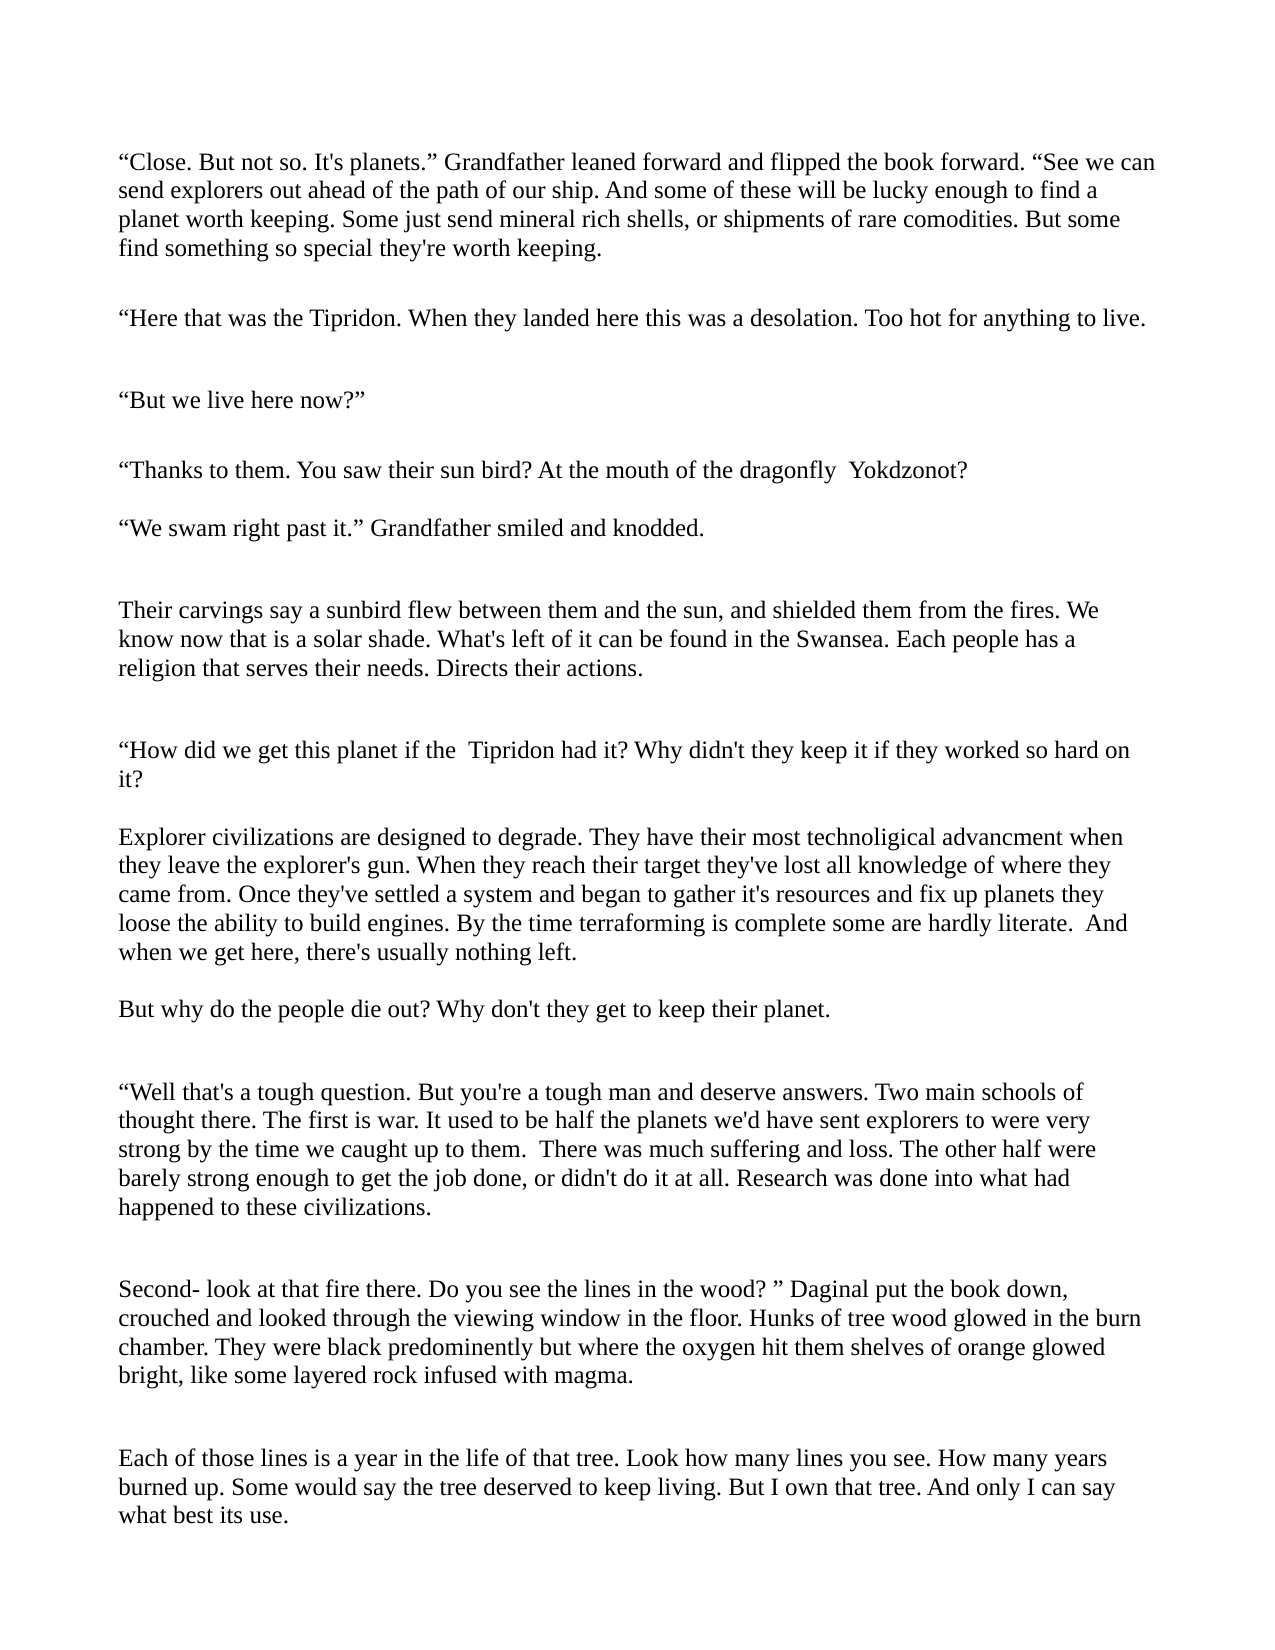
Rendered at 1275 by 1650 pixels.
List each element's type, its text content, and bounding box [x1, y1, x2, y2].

text Second- look at that fire there. Do you see the lines in the wood? ” Daginal put the book down, crouched and looked through the viewing window in the floor. Hunks of tree wood glowed in the burn chamber. They were black predominently but where the oxygen hit them shelves of orange glowed bright, like some layered rock infused with magma. [118, 1274, 1157, 1389]
text “Well that's a tough question. But you're a tough man and deserve answers. Two main schools of thought there. The first is war. It used to be half the planets we'd have sent explorers to were very strong by the time we caught up to them. There was much suffering and loss. The other half were barely strong enough to get the job done, or didn't do it at all. Research was done into what had happened to these civilizations. [118, 1077, 1157, 1221]
text Their carvings say a sunbird flew between them and the sun, and shielded them from the fires. We know now that is a solar shade. What's left of it can be found in the Swansea. Each people has a religion that serves their needs. Directs their actions. [118, 596, 1157, 682]
text “How did we get this planet if the Tipridon had it? Why didn't they keep it if they worked so hard on it? Explorer civilizations are designed to degrade. They have their most technoligical advancment when they leave the explorer's gun. When they reach their target they've lost all knowledge of where they came from. Once they've settled a system and began to gather it's resources and fix up planets they loose the ability to build engines. By the time terraforming is complete some are hardly literate. And when we get here, there's usually nothing left. But why do the people die out? Why don't they get to keep their planet. [118, 736, 1157, 1023]
text “Thanks to them. You saw their sun bird? At the mouth of the dragonfly Yokdzonot? “We swam right past it.” Grandfather smiled and knodded. [118, 427, 1157, 542]
text “Here that was the Tipridon. When they landed here this was a desolation. Too hot for anything to live. [118, 274, 1157, 332]
text “Close. But not so. It's planets.” Grandfather leaned forward and flipped the book forward. “See we can send explorers out ahead of the path of our ship. And some of these will be lucky enough to find a planet worth keeping. Some just send mineral rich shells, or shipments of rare comodities. But some find something so special they're worth keeping. [118, 118, 1157, 262]
text “But we live here now?” [118, 386, 1157, 414]
text Each of those lines is a year in the life of that tree. Look how many lines you see. How many years burned up. Some would say the tree deserved to keep living. But I own that tree. And only I can say what best its use. [118, 1443, 1157, 1529]
